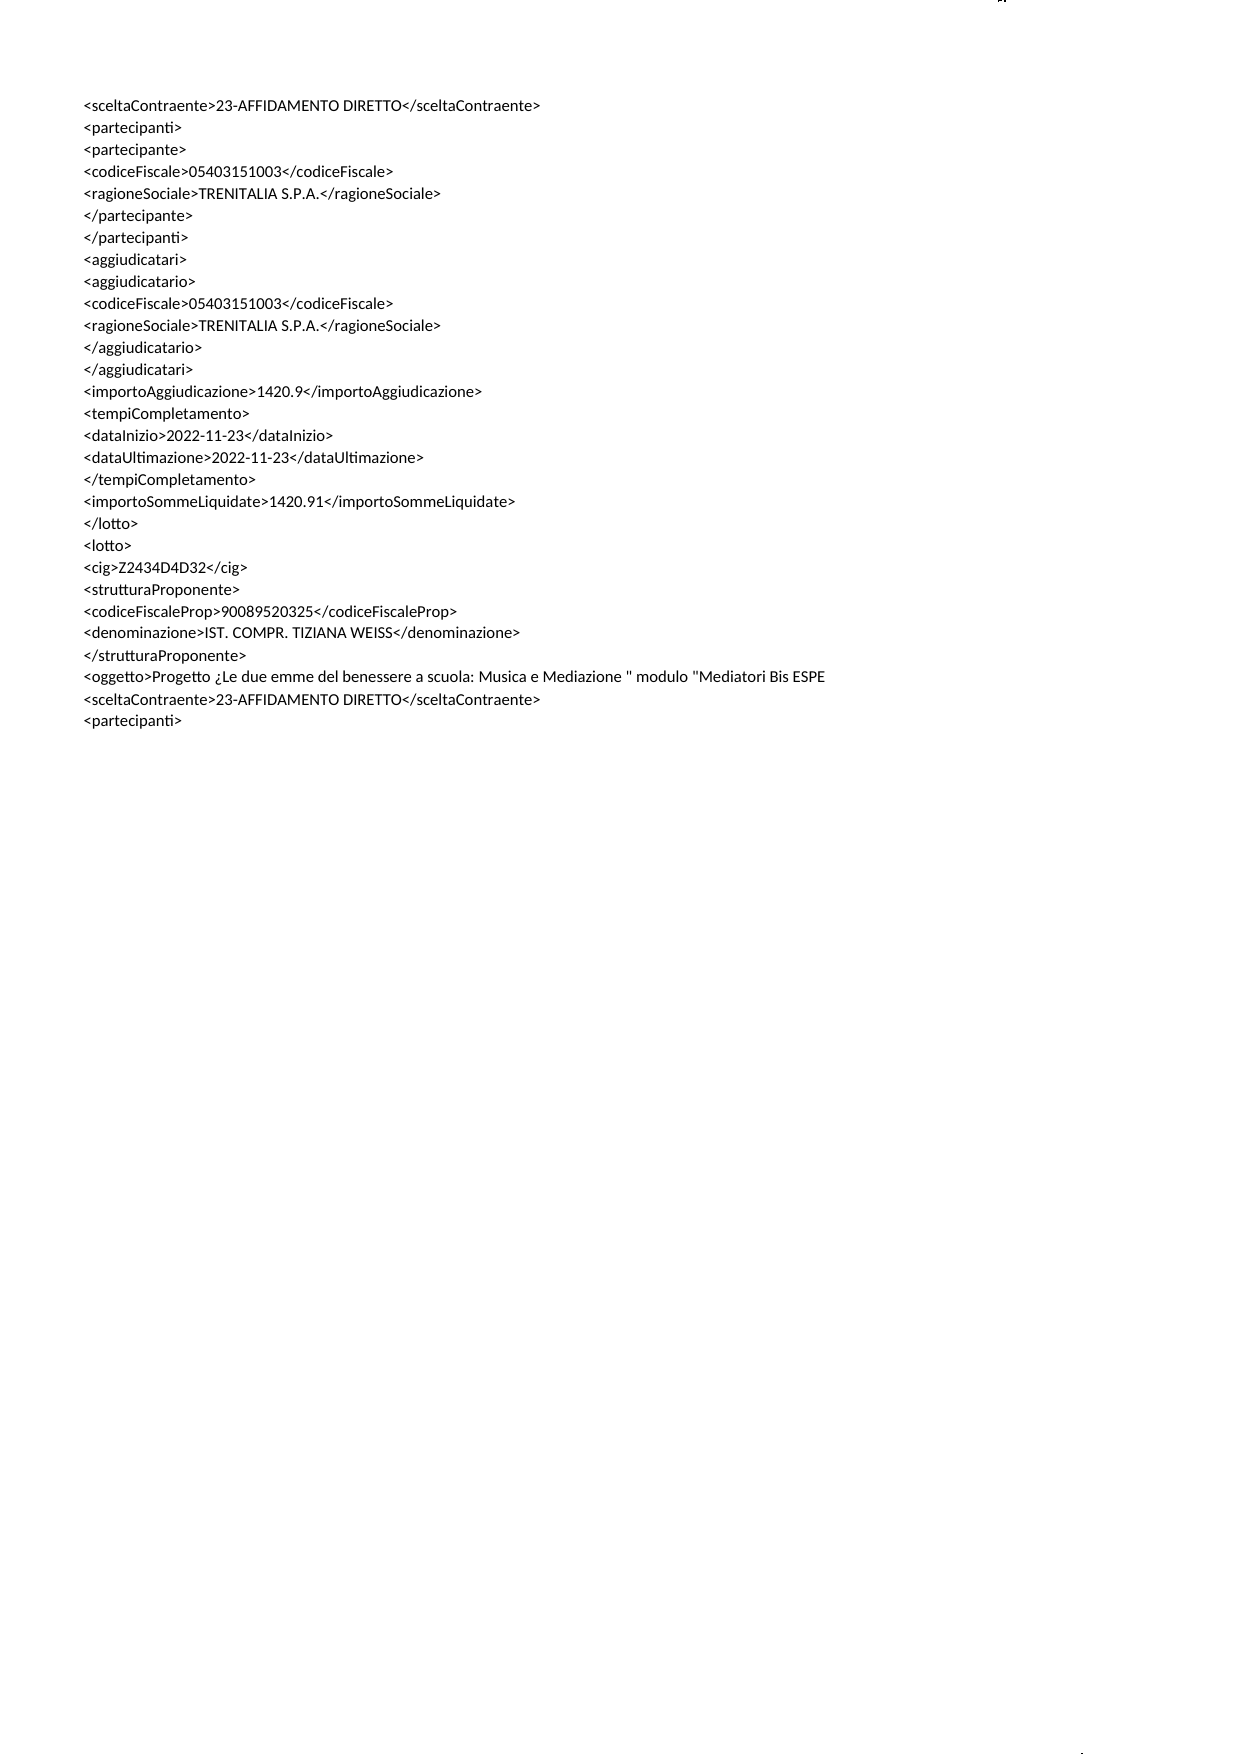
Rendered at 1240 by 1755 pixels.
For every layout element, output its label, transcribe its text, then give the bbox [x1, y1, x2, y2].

text <codiceFiscale>05403151003</codiceFiscale> [83, 161, 988, 182]
text <partecipante> [83, 139, 988, 159]
text <tempiCompletamento> [83, 403, 988, 423]
text </strutturaProponente> [83, 645, 988, 665]
text <aggiudicatario> [83, 271, 988, 291]
text <codiceFiscaleProp>90089520325</codiceFiscaleProp> [83, 601, 988, 621]
text <cig>Z2434D4D32</cig> [83, 557, 988, 577]
text <importoSommeLiquidate>1420.91</importoSommeLiquidate> [83, 491, 988, 511]
text <sceltaContraente>23-AFFIDAMENTO DIRETTO</sceltaContraente> [83, 689, 988, 709]
text <denominazione>IST. COMPR. TIZIANA WEISS</denominazione> [83, 623, 988, 643]
text </aggiudicatari> [83, 359, 988, 379]
text </tempiCompletamento> [83, 469, 988, 489]
text <ragioneSociale>TRENITALIA S.P.A.</ragioneSociale> [83, 183, 988, 203]
text <codiceFiscale>05403151003</codiceFiscale> [83, 293, 988, 313]
text <aggiudicatari> [83, 249, 988, 269]
text </partecipante> [83, 205, 988, 226]
text <dataInizio>2022-11-23</dataInizio> [83, 425, 988, 445]
text </aggiudicatario> [83, 337, 988, 357]
text <lotto> [83, 535, 988, 555]
text <sceltaContraente>23-AFFIDAMENTO DIRETTO</sceltaContraente> [83, 95, 988, 116]
text <oggetto>Progetto ¿Le due emme del benessere a scuola: Musica e Mediazione " modulo "Mediatori Bis ESPE [83, 667, 988, 687]
text <ragioneSociale>TRENITALIA S.P.A.</ragioneSociale> [83, 315, 988, 335]
text <dataUltimazione>2022-11-23</dataUltimazione> [83, 447, 988, 467]
text </partecipanti> [83, 227, 988, 247]
text <strutturaProponente> [83, 579, 988, 599]
text <importoAggiudicazione>1420.9</importoAggiudicazione> [83, 381, 988, 401]
text <partecipanti> [83, 711, 988, 731]
text <partecipanti> [83, 117, 988, 138]
text </lotto> [83, 513, 988, 533]
